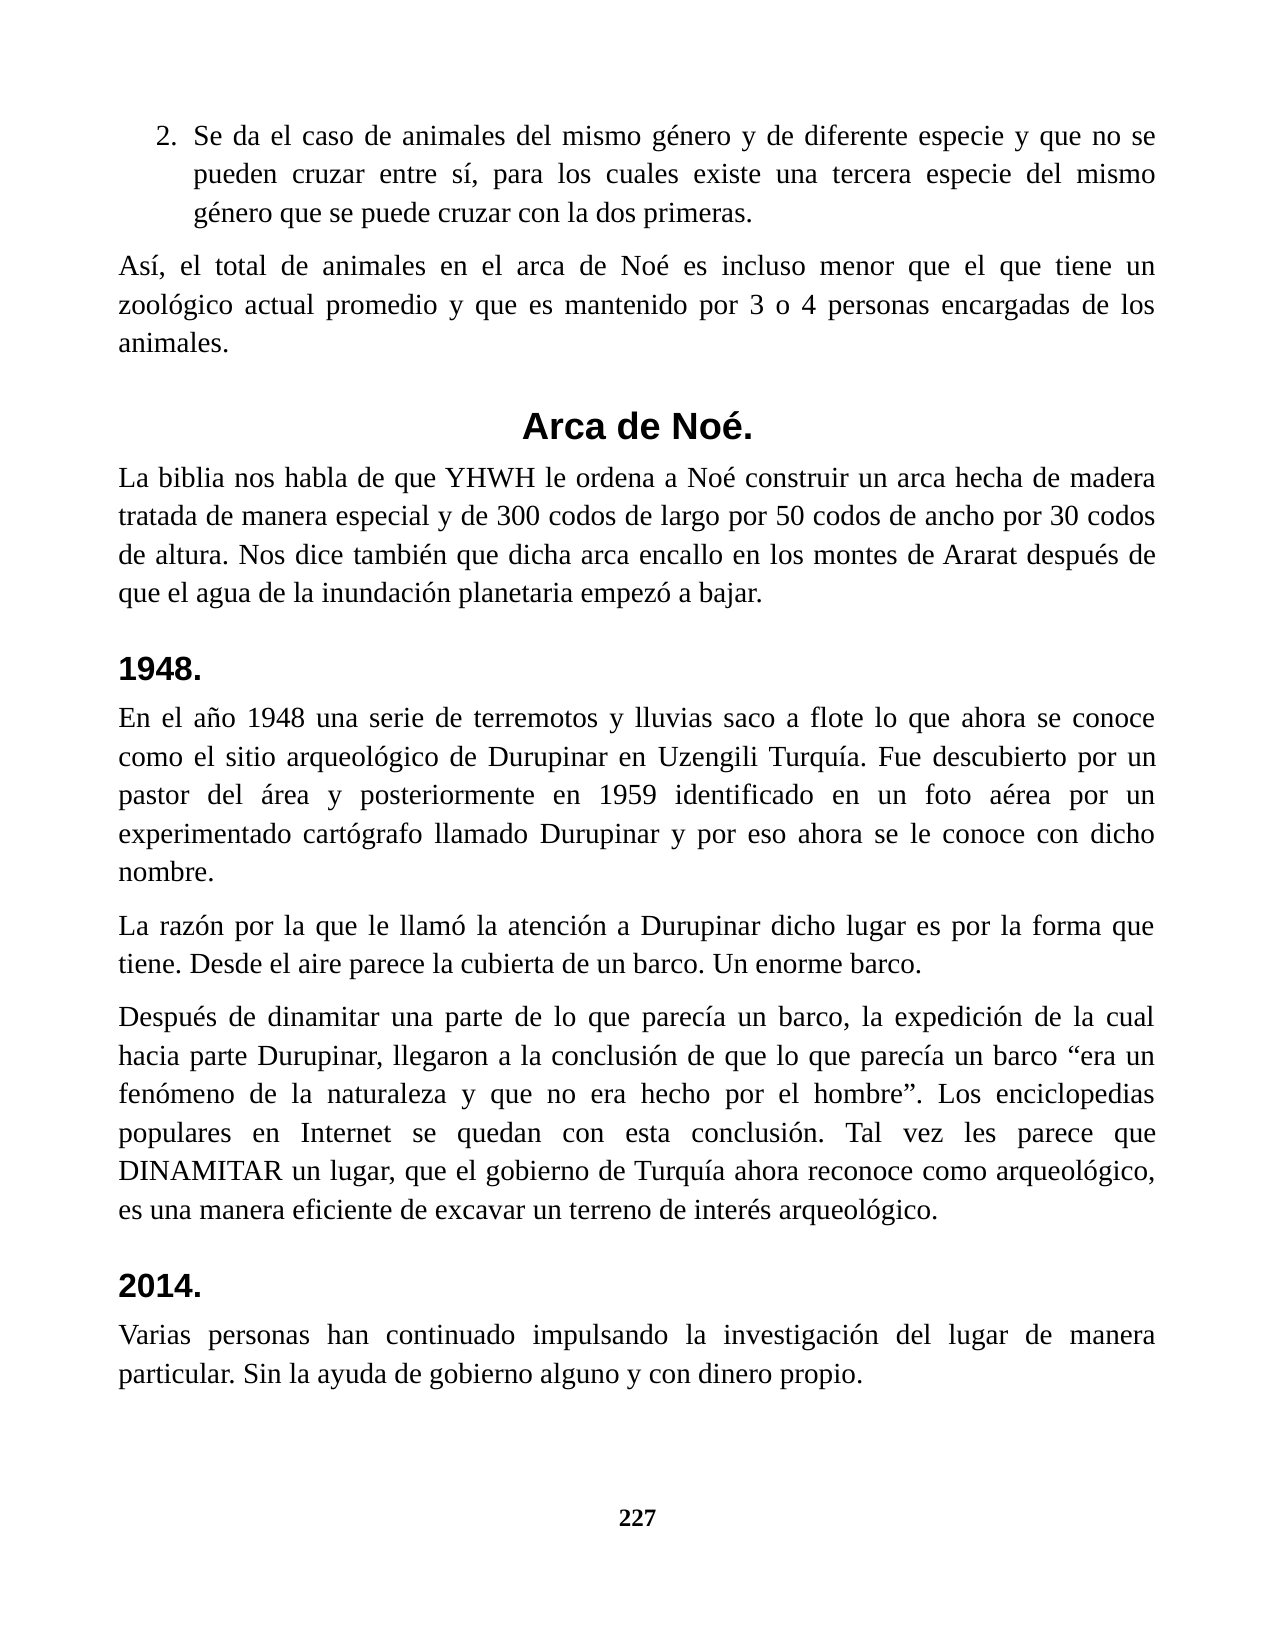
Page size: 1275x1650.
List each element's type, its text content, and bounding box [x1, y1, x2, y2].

text La biblia nos habla de que YHWH le ordena a Noé construir un arca hecha de madera tratada de manera especial y de 300 codos de largo por 50 codos de ancho por 30 codos de altura. Nos dice también que dicha arca encallo en los montes de Ararat después de que el agua de la inundación planetaria empezó a bajar. [118, 460, 1157, 609]
text En el año 1948 una serie de terremotos y lluvias saco a flote lo que ahora se conoce como el sitio arqueológico de Durupinar en Uzengili Turquía. Fue descubierto por un pastor del área y posteriormente en 1959 identificado en un foto aérea por un experimentado cartógrafo llamado Durupinar y por eso ahora se le conoce con dicho nombre. [118, 700, 1157, 888]
subtitle 2014. [118, 1266, 1157, 1305]
text Varias personas han continuado impulsando la investigación del lugar de manera particular. Sin la ayuda de gobierno alguno y con dinero propio. [118, 1317, 1157, 1389]
subtitle Arca de Noé. [118, 403, 1157, 447]
text Así, el total de animales en el arca de Noé es incluso menor que el que tiene un zoológico actual promedio y que es mantenido por 3 o 4 personas encargadas de los animales. [118, 248, 1157, 359]
subtitle 1948. [118, 649, 1157, 688]
list Se da el caso de animales del mismo género y de diferente especie y que no se pueden cruzar entre sí, para los cuales existe una tercera especie del mismo género que se puede cruzar con la dos primeras. [156, 118, 1157, 229]
text La razón por la que le llamó la atención a Durupinar dicho lugar es por la forma que tiene. Desde el aire parece la cubierta de un barco. Un enorme barco. [118, 908, 1157, 980]
text Después de dinamitar una parte de lo que parecía un barco, la expedición de la cual hacia parte Durupinar, llegaron a la conclusión de que lo que parecía un barco “era un fenómeno de la naturaleza y que no era hecho por el hombre”. Los enciclopedias populares en Internet se quedan con esta conclusión. Tal vez les parece que DINAMITAR un lugar, que el gobierno de Turquía ahora reconoce como arqueológico, es una manera eficiente de excavar un terreno de interés arqueológico. [118, 999, 1157, 1226]
